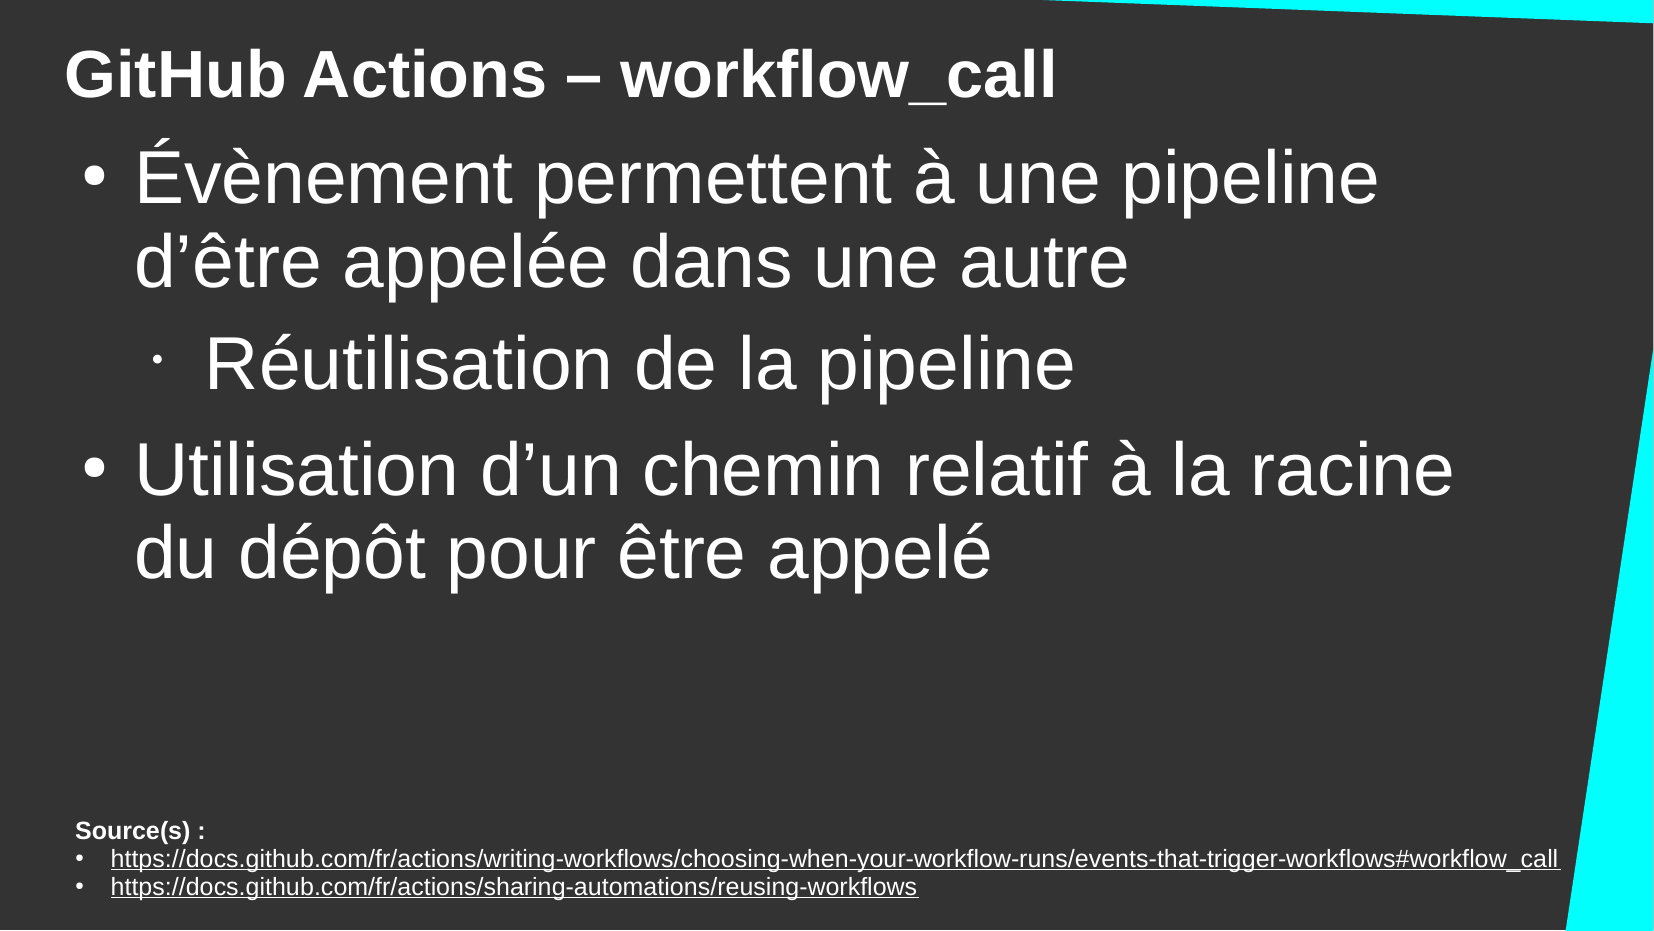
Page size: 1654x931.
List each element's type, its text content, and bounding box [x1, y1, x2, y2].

title GitHub Actions – workflow_call [64, 37, 1577, 119]
text_box [1565, 343, 1654, 931]
text_box Source(s) : https://docs.github.com/fr/actions/writing-workflows/choosing-when-your-workflow-runs/events-that-trigger-workflows#workflow_call https://docs.github.com/fr/actions/sharing-automations/reusing-workflows [60, 799, 1595, 909]
list Évènement permettent à une pipeline d’être appelée dans une autre Réutilisation de la pipeline Utilisation d’un chemin relatif à la racine du dépôt pour être appelé [63, 135, 1542, 662]
text_box [1042, 0, 1654, 24]
